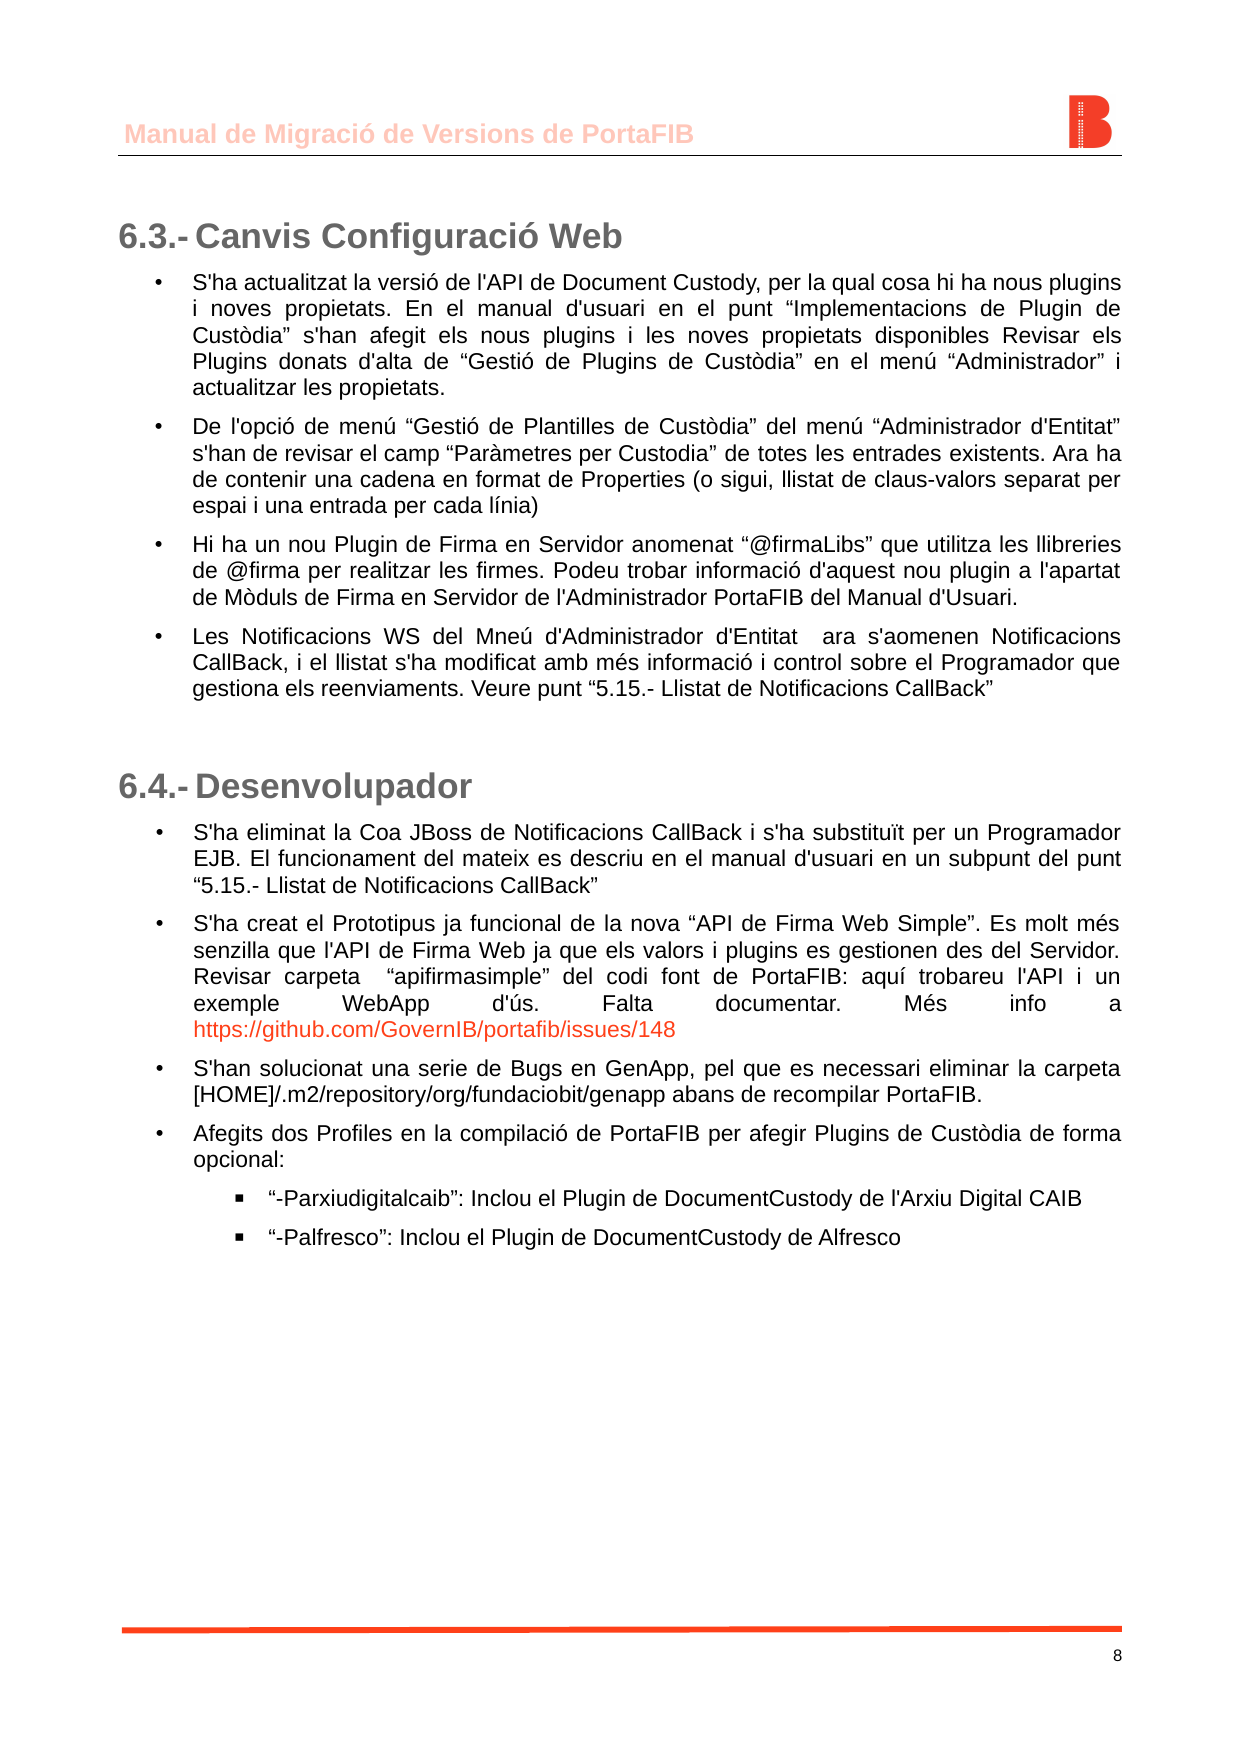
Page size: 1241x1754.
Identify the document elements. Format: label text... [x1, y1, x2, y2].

list S'ha eliminat la Coa JBoss de Notificacions CallBack i s'ha substituït per un Programador EJB. El funcionament del mateix es descriu en el manual d'usuari en un subpunt del punt “5.15.- Llistat de Notificacions CallBack” [156, 819, 1122, 898]
list S'han solucionat una serie de Bugs en GenApp, pel que es necessari eliminar la carpeta [HOME]/.m2/repository/org/fundaciobit/genapp abans de recompilar PortaFIB. [156, 1055, 1122, 1107]
list “-Parxiudigitalcaib”: Inclou el Plugin de DocumentCustody de l'Arxiu Digital CAIB [231, 1185, 1122, 1211]
picture [1063, 94, 1117, 150]
subtitle Canvis Configuració Web [118, 216, 1122, 256]
list Les Notificacions WS del Mneú d'Administrador d'Entitat ara s'aomenen Notificacions CallBack, i el llistat s'ha modificat amb més informació i control sobre el Programador que gestiona els reenviaments. Veure punt “5.15.- Llistat de Notificacions CallBack” [154, 623, 1122, 702]
list Afegits dos Profiles en la compilació de PortaFIB per afegir Plugins de Custòdia de forma opcional: [156, 1120, 1122, 1173]
list S'ha actualitzat la versió de l'API de Document Custody, per la qual cosa hi ha nous plugins i noves propietats. En el manual d'usuari en el punt “Implementacions de Plugin de Custòdia” s'han afegit els nous plugins i les noves propietats disponibles Revisar els Plugins donats d'alta de “Gestió de Plugins de Custòdia” en el menú “Administrador” i actualitzar les propietats. [154, 269, 1122, 401]
list De l'opció de menú “Gestió de Plantilles de Custòdia” del menú “Administrador d'Entitat” s'han de revisar el camp “Paràmetres per Custodia ” de totes les entrades existents. Ara ha de contenir una cadena en format de Properties (o sigui, llistat de claus-valors separat per espai i una entrada per cada línia) [154, 413, 1122, 519]
list S'ha creat el Prototipus ja funcional de la nova “API de Firma Web Simple”. Es molt més senzilla que l'API de Firma Web ja que els valors i plugins es gestionen des del Servidor. Revisar carpeta “apifirmasimple” del codi font de PortaFIB: aquí trobareu l'API i un exemple WebApp d'ús. Falta documentar. Més info a https://github.com/GovernIB/portafib/issues/148 [156, 910, 1122, 1042]
list Hi ha un nou Plugin de Firma en Servidor anomenat “@firmaLibs” que utilitza les llibreries de @firma per realitzar les firmes. Podeu trobar informació d'aquest nou plugin a l'apartat de Mòduls de Firma en Servidor de l'Administrador PortaFIB del Manual d'Usuari. [154, 531, 1122, 610]
subtitle Desenvolupador [118, 766, 1122, 806]
list “-Palfresco”: Inclou el Plugin de DocumentCustody de Alfresco [231, 1224, 1122, 1250]
